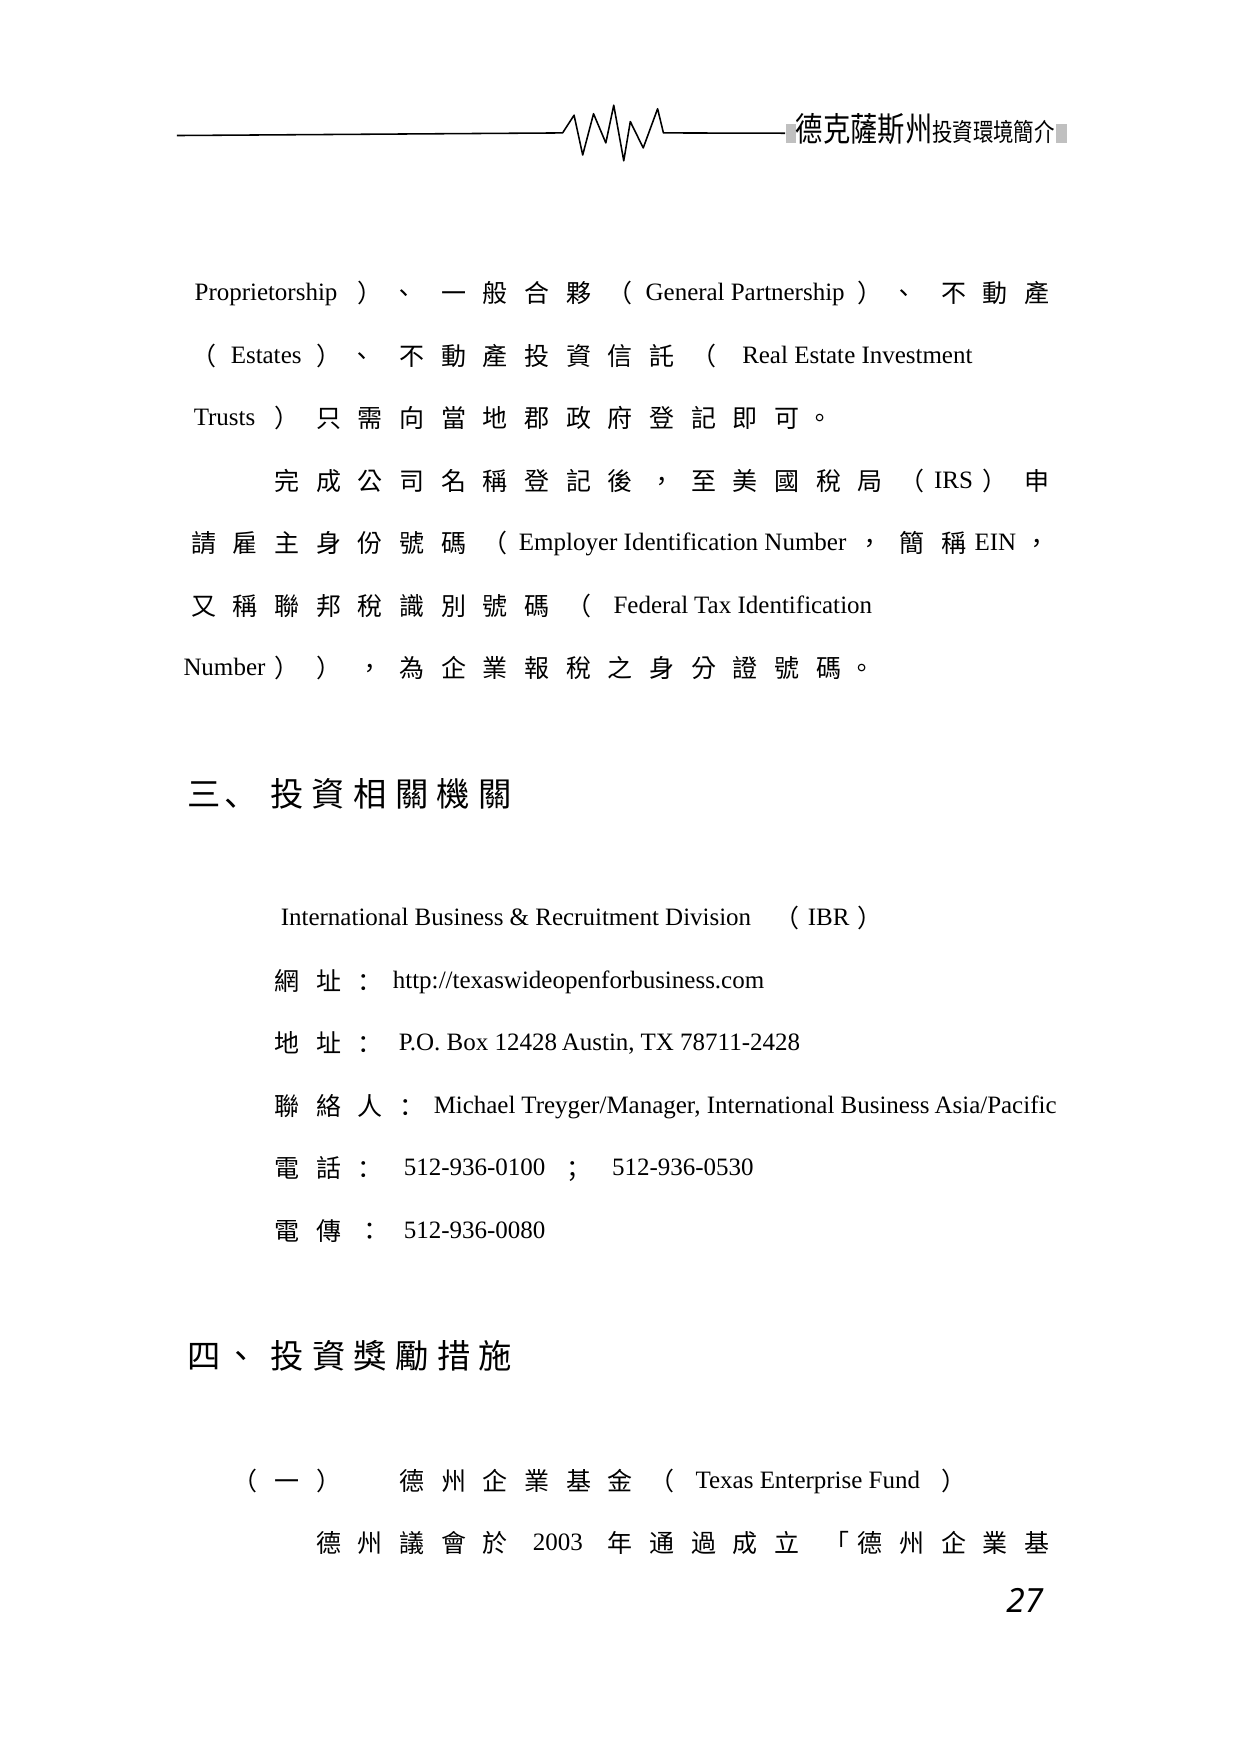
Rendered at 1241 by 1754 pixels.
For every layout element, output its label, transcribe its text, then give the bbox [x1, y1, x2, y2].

text 三、投資相關機關 [183, 750, 1058, 813]
text 四、投資獎勵措施 [183, 1313, 1058, 1375]
text Proprietorship）、一般合夥（General Partnership）、不動產（Estates）、不動產投資信託（Real Estate Investment Trusts）只需向當地郡政府登記即可。 [183, 250, 1058, 438]
text 德州議會於2003年通過成立「德州企業基 [281, 1500, 1058, 1563]
text 網址：http://texaswideopenforbusiness.com [183, 938, 1058, 1000]
text 電話：512-936-0100；512-936-0530 [183, 1125, 1058, 1188]
text International Business & Recruitment Division（IBR） [183, 875, 1058, 938]
text 完成公司名稱登記後，至美國稅局（IRS）申請雇主身份號碼（Employer Identification Number，簡稱EIN，又稱聯邦稅識別號碼（Federal Tax Identification Number）），為企業報稅之身分證號碼。 [183, 438, 1058, 688]
text 電傳：512-936-0080 [183, 1188, 1058, 1250]
text （一） 德州企業基金（Texas Enterprise Fund） [207, 1438, 1058, 1500]
text 聯絡人：Michael Treyger/Manager, International Business Asia/Pacific [183, 1063, 1058, 1125]
text 地址：P.O. Box 12428 Austin, TX 78711-2428 [183, 1000, 1058, 1063]
